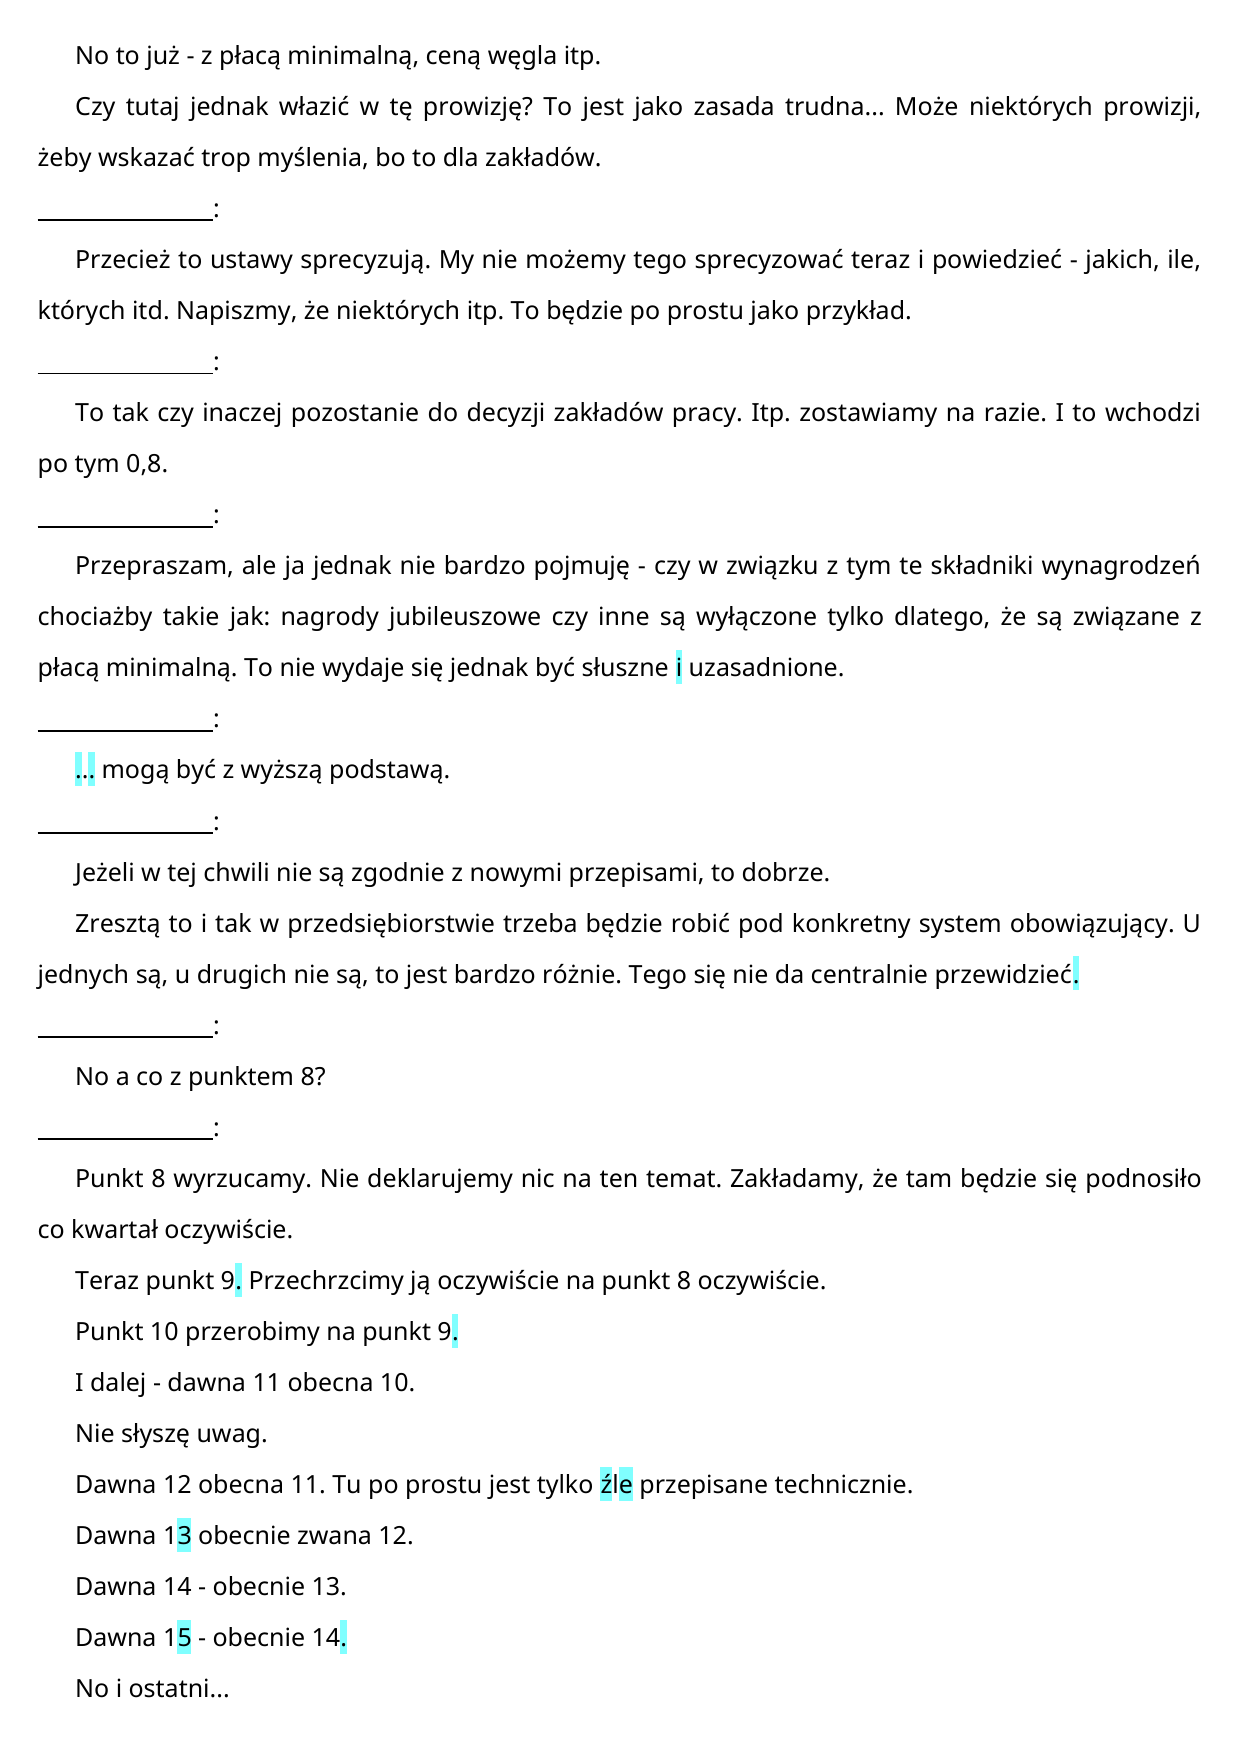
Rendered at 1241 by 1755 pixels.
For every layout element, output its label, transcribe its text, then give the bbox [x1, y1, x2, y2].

text Przepraszam, ale ja jednak nie bardzo pojmuję - czy w związku z tym te składniki wynagrodzeń chociażby takie jak: nagrody jubileuszowe czy inne są wyłączone tylko dlatego, że są związane z płacą minimalną. To nie wydaje się jednak być słuszne i uzasadnione. [37, 548, 1203, 684]
text I dalej - dawna 11 obecna 10. [37, 1364, 1203, 1399]
text No to już - z płacą minimalną, ceną węgla itp. [37, 37, 1203, 72]
text No a co z punktem 8? [37, 1058, 1203, 1092]
text ... mogą być z wyższą podstawą. [37, 752, 1203, 786]
text No i ostatni... [37, 1671, 1203, 1705]
text Punkt 10 przerobimy na punkt 9. [37, 1313, 1203, 1348]
text Przecież to ustawy sprecyzują. My nie możemy tego sprecyzować teraz i powiedzieć - jakich, ile, których itd. Napiszmy, że niektórych itp. To będzie po prostu jako przykład. [37, 242, 1203, 327]
text : [37, 701, 1203, 735]
text To tak czy inaczej pozostanie do decyzji zakładów pracy. Itp. zostawiamy na razie. I to wchodzi po tym 0,8. [37, 395, 1203, 480]
text : [37, 344, 1203, 378]
text Dawna 12 obecna 11. Tu po prostu jest tylko źle przepisane technicznie. [37, 1467, 1203, 1501]
text Dawna 14 - obecnie 13. [37, 1569, 1203, 1603]
text : [37, 191, 1203, 225]
text Zresztą to i tak w przedsiębiorstwie trzeba będzie robić pod konkretny system obowiązujący. U jednych są, u drugich nie są, to jest bardzo różnie. Tego się nie da centralnie przewidzieć. [37, 905, 1203, 990]
text : [37, 1007, 1203, 1041]
text Dawna 13 obecnie zwana 12. [37, 1518, 1203, 1552]
text : [37, 497, 1203, 531]
text Teraz punkt 9. Przechrzcimy ją oczywiście na punkt 8 oczywiście. [37, 1262, 1203, 1297]
text Punkt 8 wyrzucamy. Nie deklarujemy nic na ten temat. Zakładamy, że tam będzie się podnosiło co kwartał oczywiście. [37, 1160, 1203, 1246]
text Czy tutaj jednak włazić w tę prowizję? To jest jako zasada trudna... Może niektórych prowizji, żeby wskazać trop myślenia, bo to dla zakładów. [37, 88, 1203, 174]
text : [37, 803, 1203, 837]
text Nie słyszę uwag. [37, 1416, 1203, 1450]
text Dawna 15 - obecnie 14. [37, 1620, 1203, 1654]
text : [37, 1109, 1203, 1143]
text Jeżeli w tej chwili nie są zgodnie z nowymi przepisami, to dobrze. [37, 854, 1203, 888]
